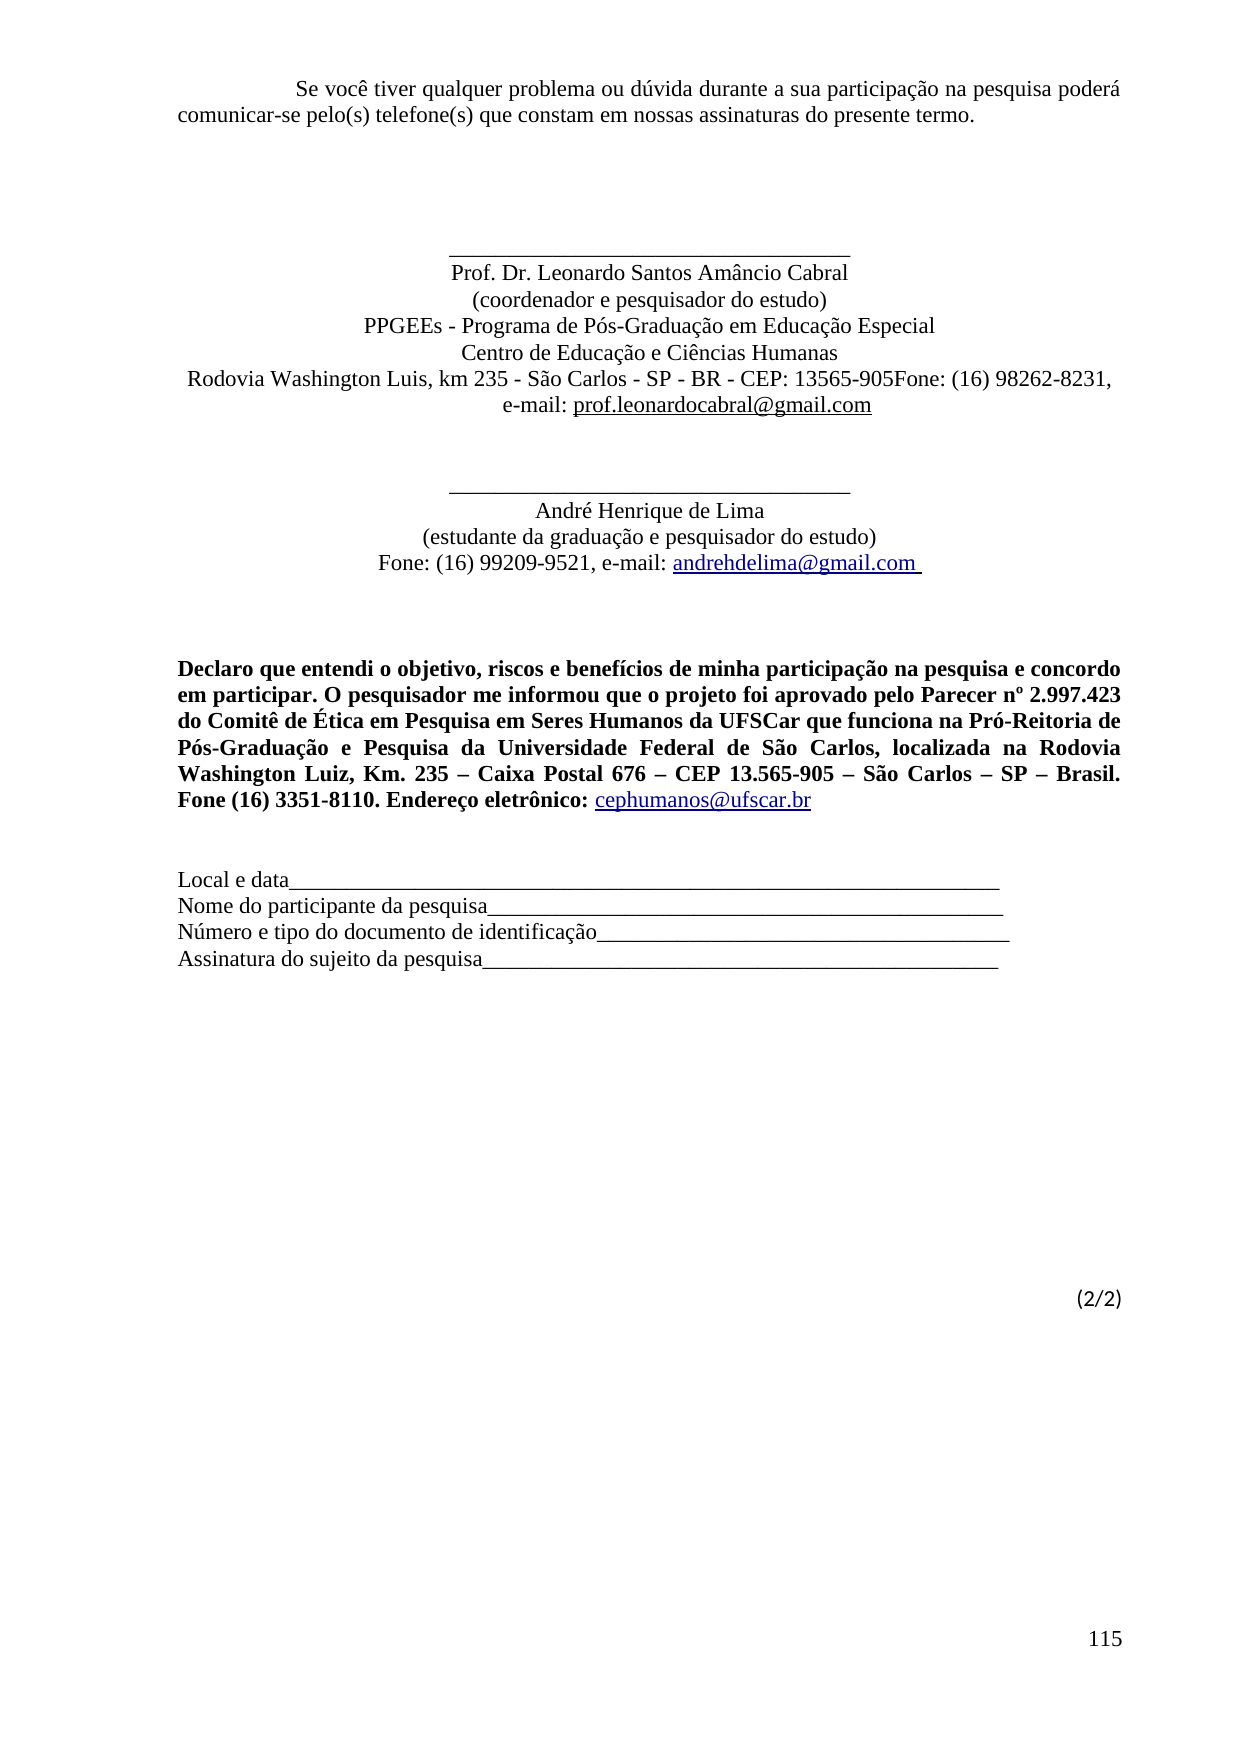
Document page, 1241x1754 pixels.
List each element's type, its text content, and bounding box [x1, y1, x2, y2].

text ___________________________________ [177, 418, 1122, 497]
text PPGEEs - Programa de Pós-Graduação em Educação Especial [177, 312, 1122, 338]
text ___________________________________ [177, 233, 1122, 259]
text (coordenador e pesquisador do estudo) [177, 286, 1122, 312]
text Número e tipo do documento de identificação____________________________________ [177, 918, 1122, 945]
text Centro de Educação e Ciências Humanas [177, 338, 1122, 365]
text Assinatura do sujeito da pesquisa_____________________________________________ [177, 945, 1122, 971]
text Declaro que entendi o objetivo, riscos e benefícios de minha participação na pesquisa e concordo em participar. O pesquisador me informou que o projeto foi aprovado pelo Parecer nº 2.997.423 do Comitê de Ética em Pesquisa em Seres Humanos da UFSCar que funciona na Pró-Reitoria de Pós-Graduação e Pesquisa da Universidade Federal de São Carlos, localizada na Rodovia Washington Luiz, Km. 235 – Caixa Postal 676 – CEP 13.565-905 – São Carlos – SP – Brasil. Fone (16) 3351-8110. Endereço eletrônico: cephumanos@ufscar.br [177, 576, 1122, 813]
text Se você tiver qualquer problema ou dúvida durante a sua participação na pesquisa poderá comunicar-se pelo(s) telefone(s) que constam em nossas assinaturas do presente termo. [177, 75, 1122, 128]
text (2/2) [177, 1284, 1122, 1313]
text Fone: (16) 99209-9521, e-mail: andrehdelima@gmail.com [177, 549, 1122, 576]
text André Henrique de Lima [177, 497, 1122, 523]
text Nome do participante da pesquisa_____________________________________________ [177, 892, 1122, 918]
text (estudante da graduação e pesquisador do estudo) [177, 523, 1122, 549]
text Rodovia Washington Luis, km 235 - São Carlos - SP - BR - CEP: 13565-905Fone: (16) 98262-8231, e-mail: prof.leonardocabral@gmail.com [177, 365, 1122, 418]
text Local e data______________________________________________________________ [177, 866, 1122, 892]
text Prof. Dr. Leonardo Santos Amâncio Cabral [177, 259, 1122, 286]
